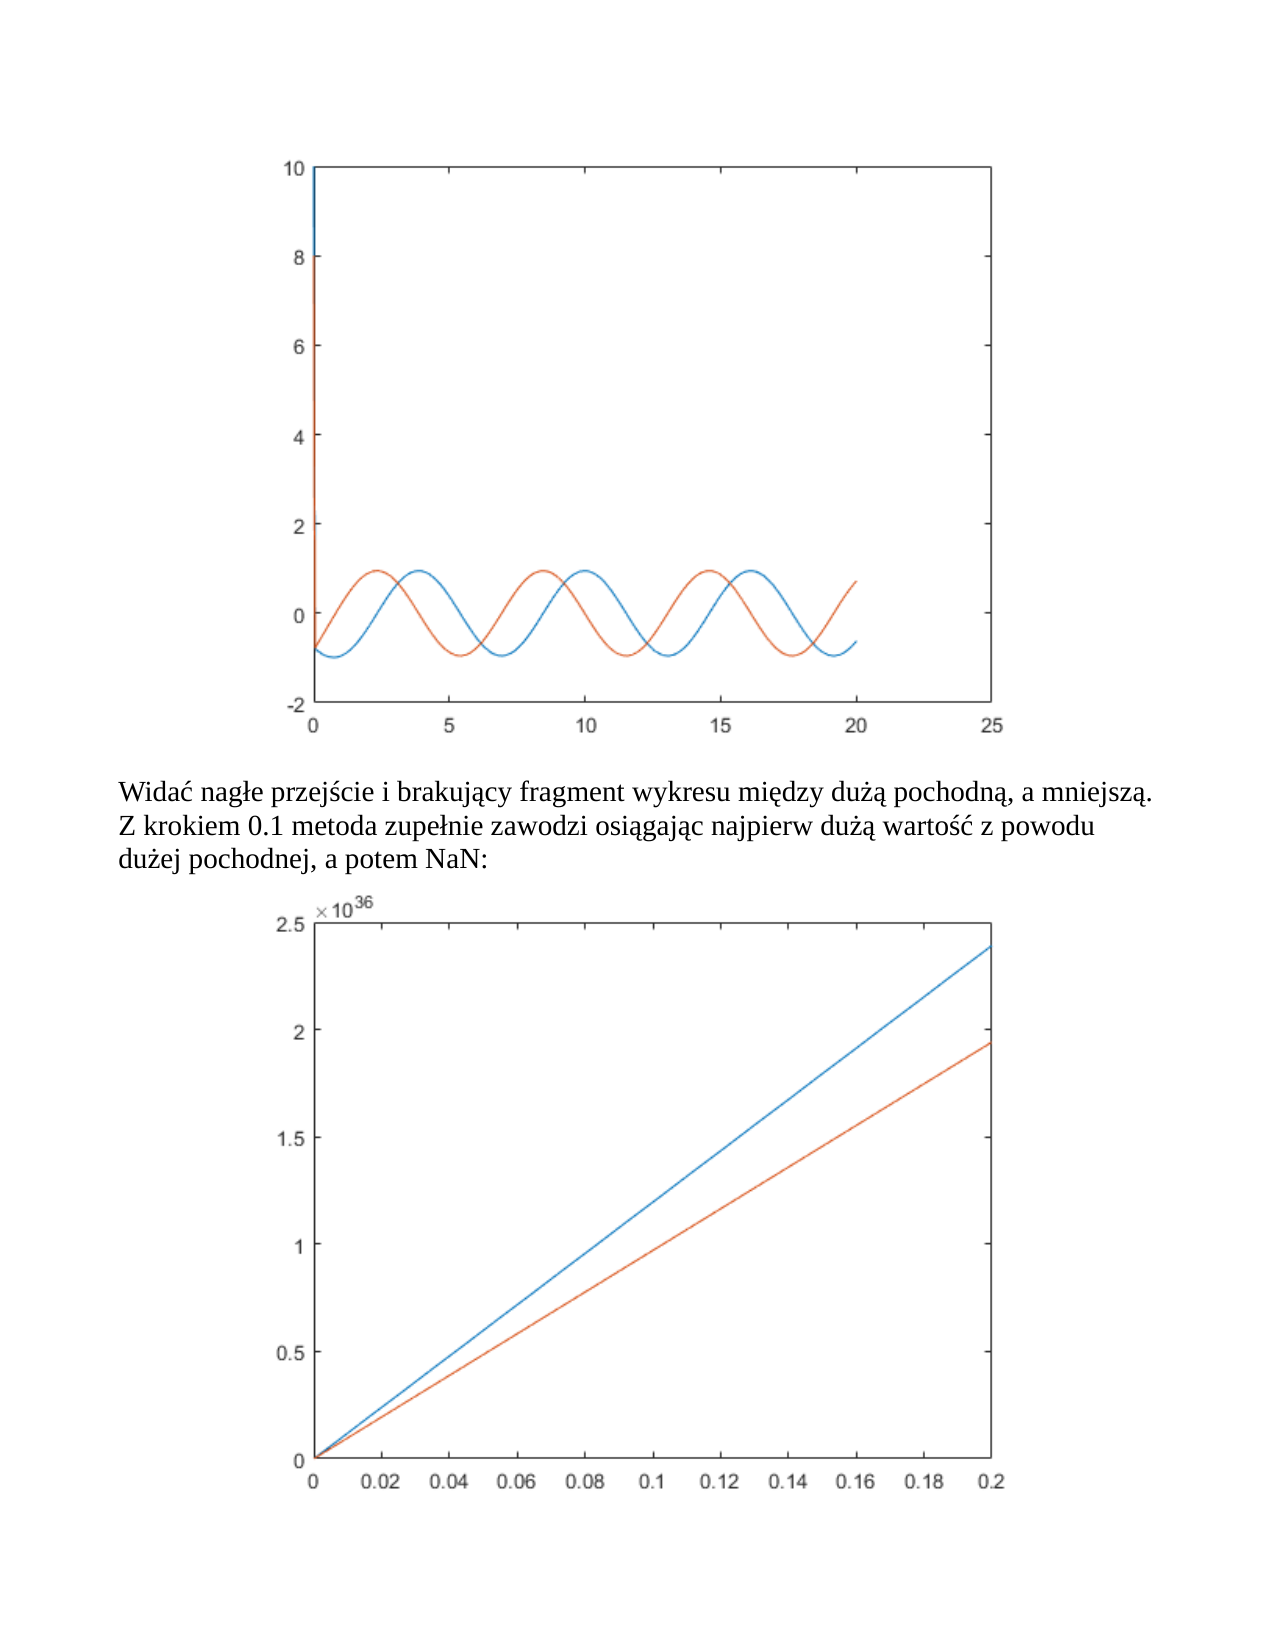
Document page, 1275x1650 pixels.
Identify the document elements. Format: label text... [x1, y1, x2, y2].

picture [200, 875, 1075, 1531]
picture [200, 118, 1075, 775]
text Widać nagłe przejście i brakujący fragment wykresu między dużą pochodną, a mniejszą. [118, 775, 1157, 808]
text Z krokiem 0.1 metoda zupełnie zawodzi osiągając najpierw dużą wartość z powodu dużej pochodnej, a potem NaN: [118, 808, 1157, 875]
